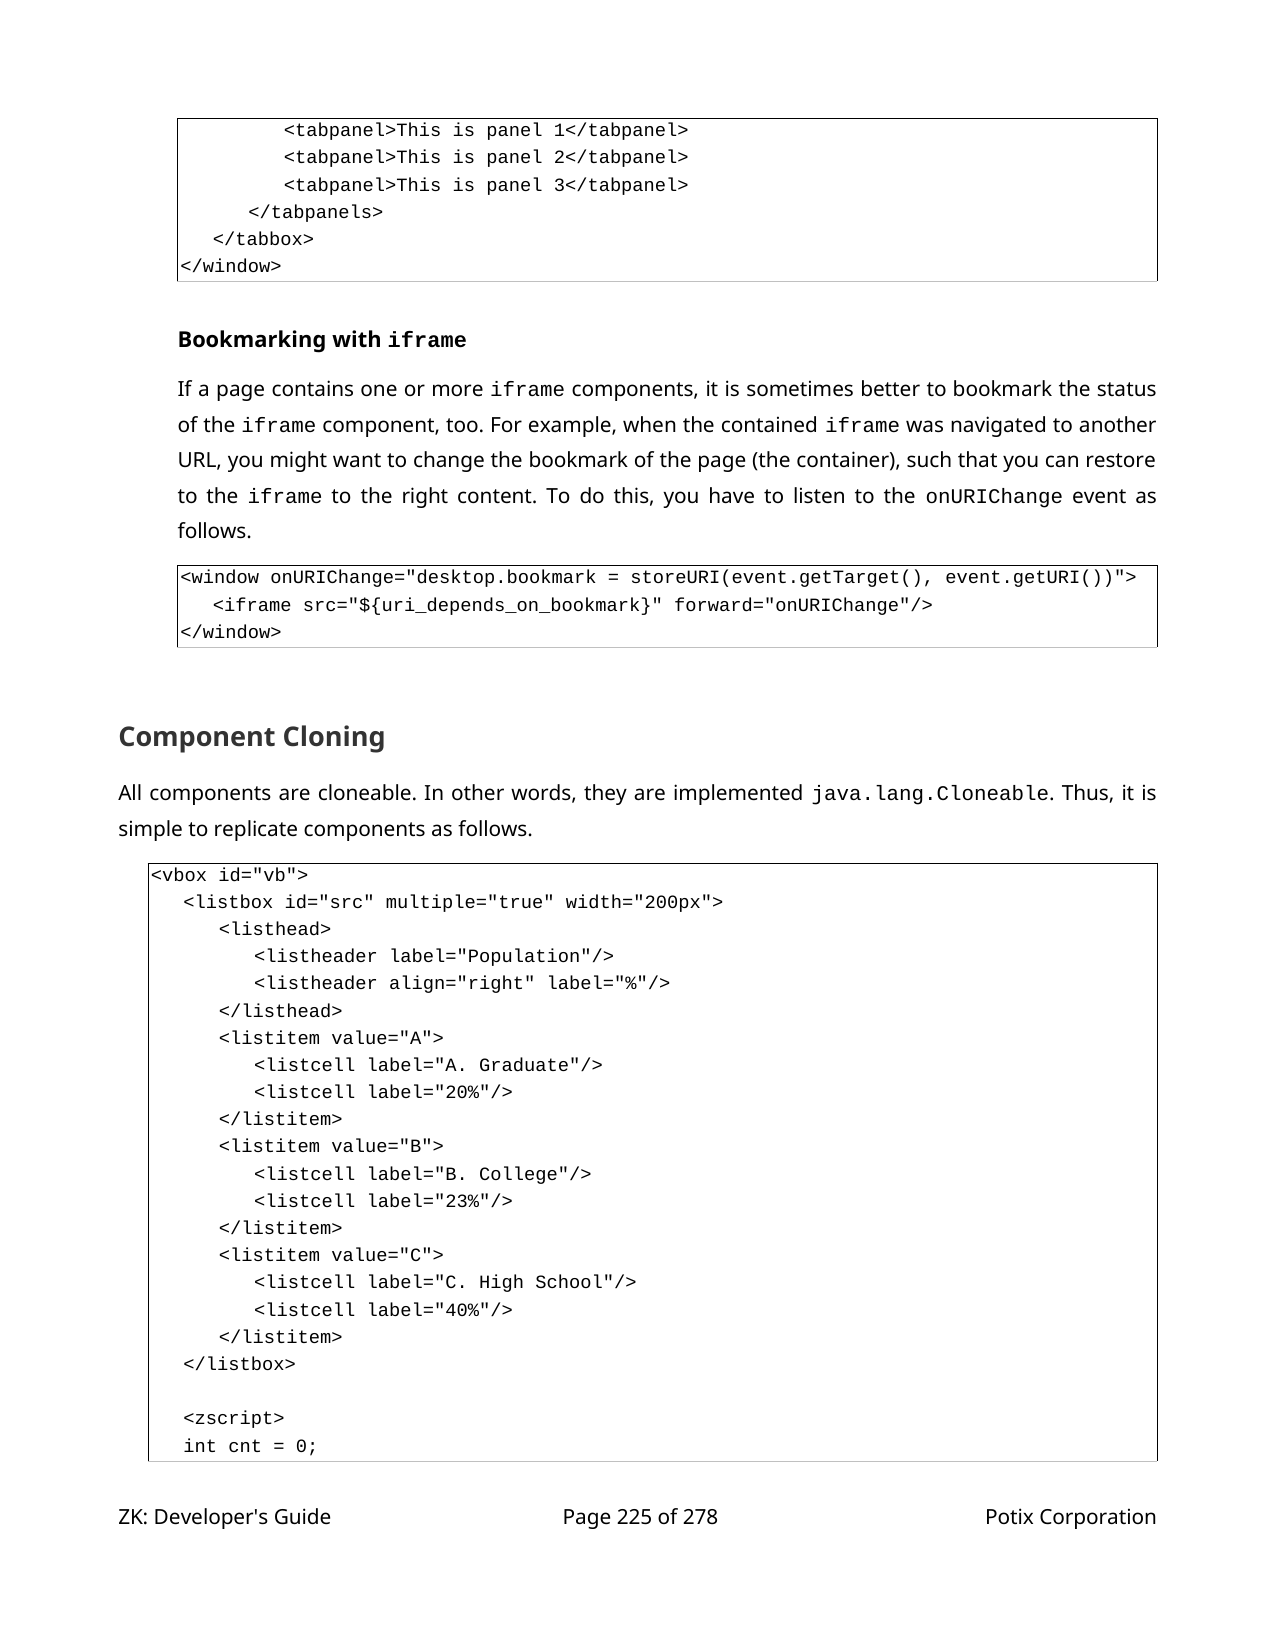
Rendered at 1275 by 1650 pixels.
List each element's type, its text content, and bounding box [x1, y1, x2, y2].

text <listcell label="C. High School"/> [149, 1270, 1157, 1294]
text <listcell label="A. Graduate"/> [149, 1053, 1157, 1077]
subtitle Component Cloning [118, 718, 1157, 754]
text <listbox id="src" multiple="true" width="200px"> [149, 890, 1157, 914]
text <tabpanel>This is panel 1</tabpanel> [178, 119, 1157, 142]
text </window> [178, 619, 1157, 647]
text int cnt = 0; [149, 1433, 1157, 1461]
text </tabbox> [178, 227, 1157, 251]
text <iframe src="${uri_depends_on_bookmark}" forward="onURIChange"/> [178, 592, 1157, 617]
text <listcell label="20%"/> [149, 1080, 1157, 1104]
text <listitem value="A"> [149, 1026, 1157, 1050]
text <listcell label="23%"/> [149, 1189, 1157, 1213]
text <listhead> [149, 917, 1157, 941]
text </listhead> [149, 998, 1157, 1023]
text </listitem> [149, 1107, 1157, 1131]
text All components are cloneable. In other words, they are implemented java.lang.Cloneable. Thus, it is simple to replicate components as follows. [118, 778, 1157, 842]
text </window> [178, 254, 1157, 281]
text <listcell label="40%"/> [149, 1297, 1157, 1322]
text </listitem> [149, 1216, 1157, 1240]
text <listheader label="Population"/> [149, 944, 1157, 968]
text </listbox> [149, 1352, 1157, 1376]
text <listcell label="B. College"/> [149, 1162, 1157, 1186]
text <tabpanel>This is panel 3</tabpanel> [178, 172, 1157, 197]
text <window onURIChange="desktop.bookmark = storeURI(event.getTarget(), event.getURI())"> [178, 566, 1157, 589]
subtitle Bookmarking with iframe [177, 324, 1157, 354]
text </listitem> [149, 1325, 1157, 1349]
text <tabpanel>This is panel 2</tabpanel> [178, 145, 1157, 169]
text </tabpanels> [178, 200, 1157, 224]
text <listheader align="right" label="%"/> [149, 971, 1157, 996]
text If a page contains one or more iframe components, it is sometimes better to bookmark the status of the iframe component, too. For example, when the contained iframe was navigated to another URL, you might want to change the bookmark of the page (the container), such that you can restore to the iframe to the right content. To do this, you have to listen to the onURIChange event as follows. [177, 374, 1157, 544]
text <listitem value="C"> [149, 1243, 1157, 1267]
text <zscript> [149, 1406, 1157, 1431]
text <listitem value="B"> [149, 1134, 1157, 1159]
text <vbox id="vb"> [149, 864, 1157, 887]
